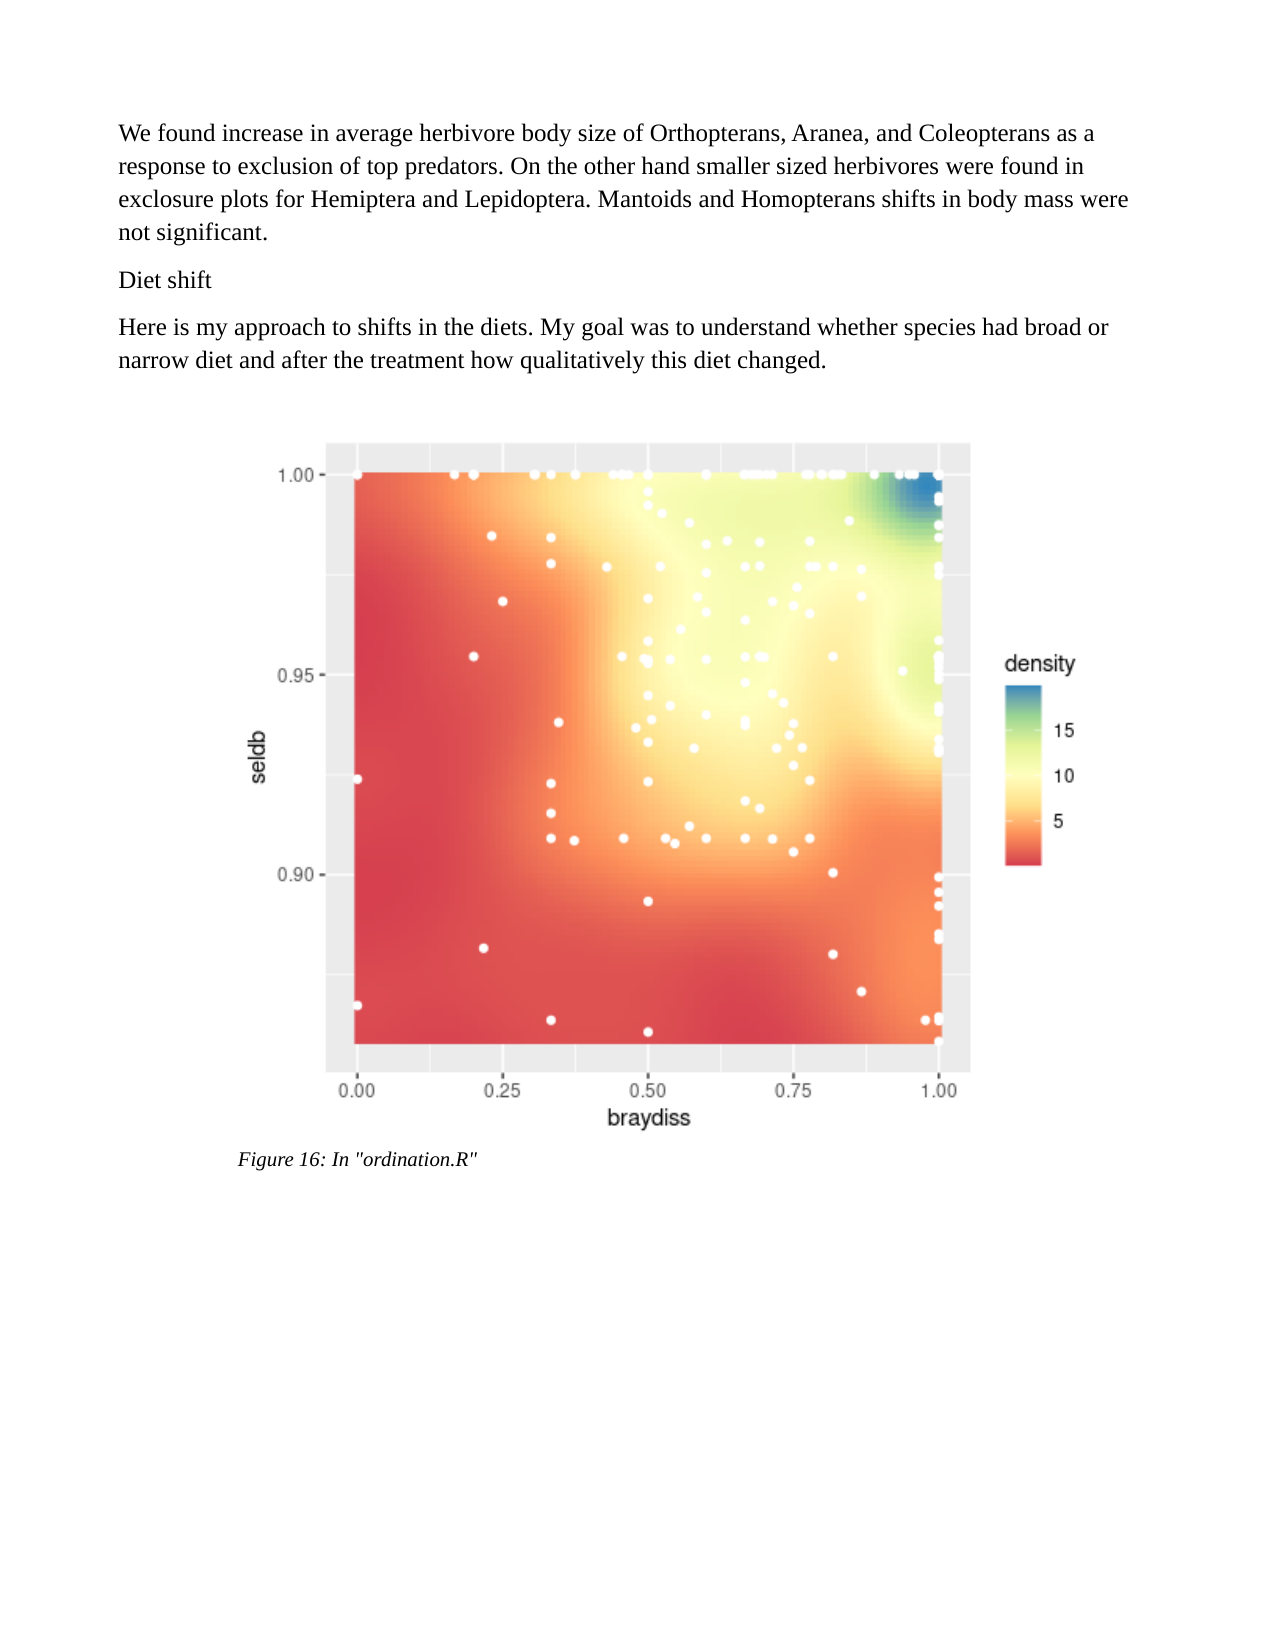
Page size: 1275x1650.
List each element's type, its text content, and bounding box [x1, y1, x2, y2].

picture [237, 433, 1099, 1143]
text Diet shift [118, 265, 1157, 293]
text Figure 16: In "ordination.R" [238, 1143, 1098, 1171]
text Here is my approach to shifts in the diets. My goal was to understand whether species had broad or narrow diet and after the treatment how qualitatively this diet changed. [118, 312, 1157, 374]
text We found increase in average herbivore body size of Orthopterans, Aranea, and Coleopterans as a response to exclusion of top predators. On the other hand smaller sized herbivores were found in exclosure plots for Hemiptera and Lepidoptera. Mantoids and Homopterans shifts in body mass were not significant. [118, 118, 1157, 246]
